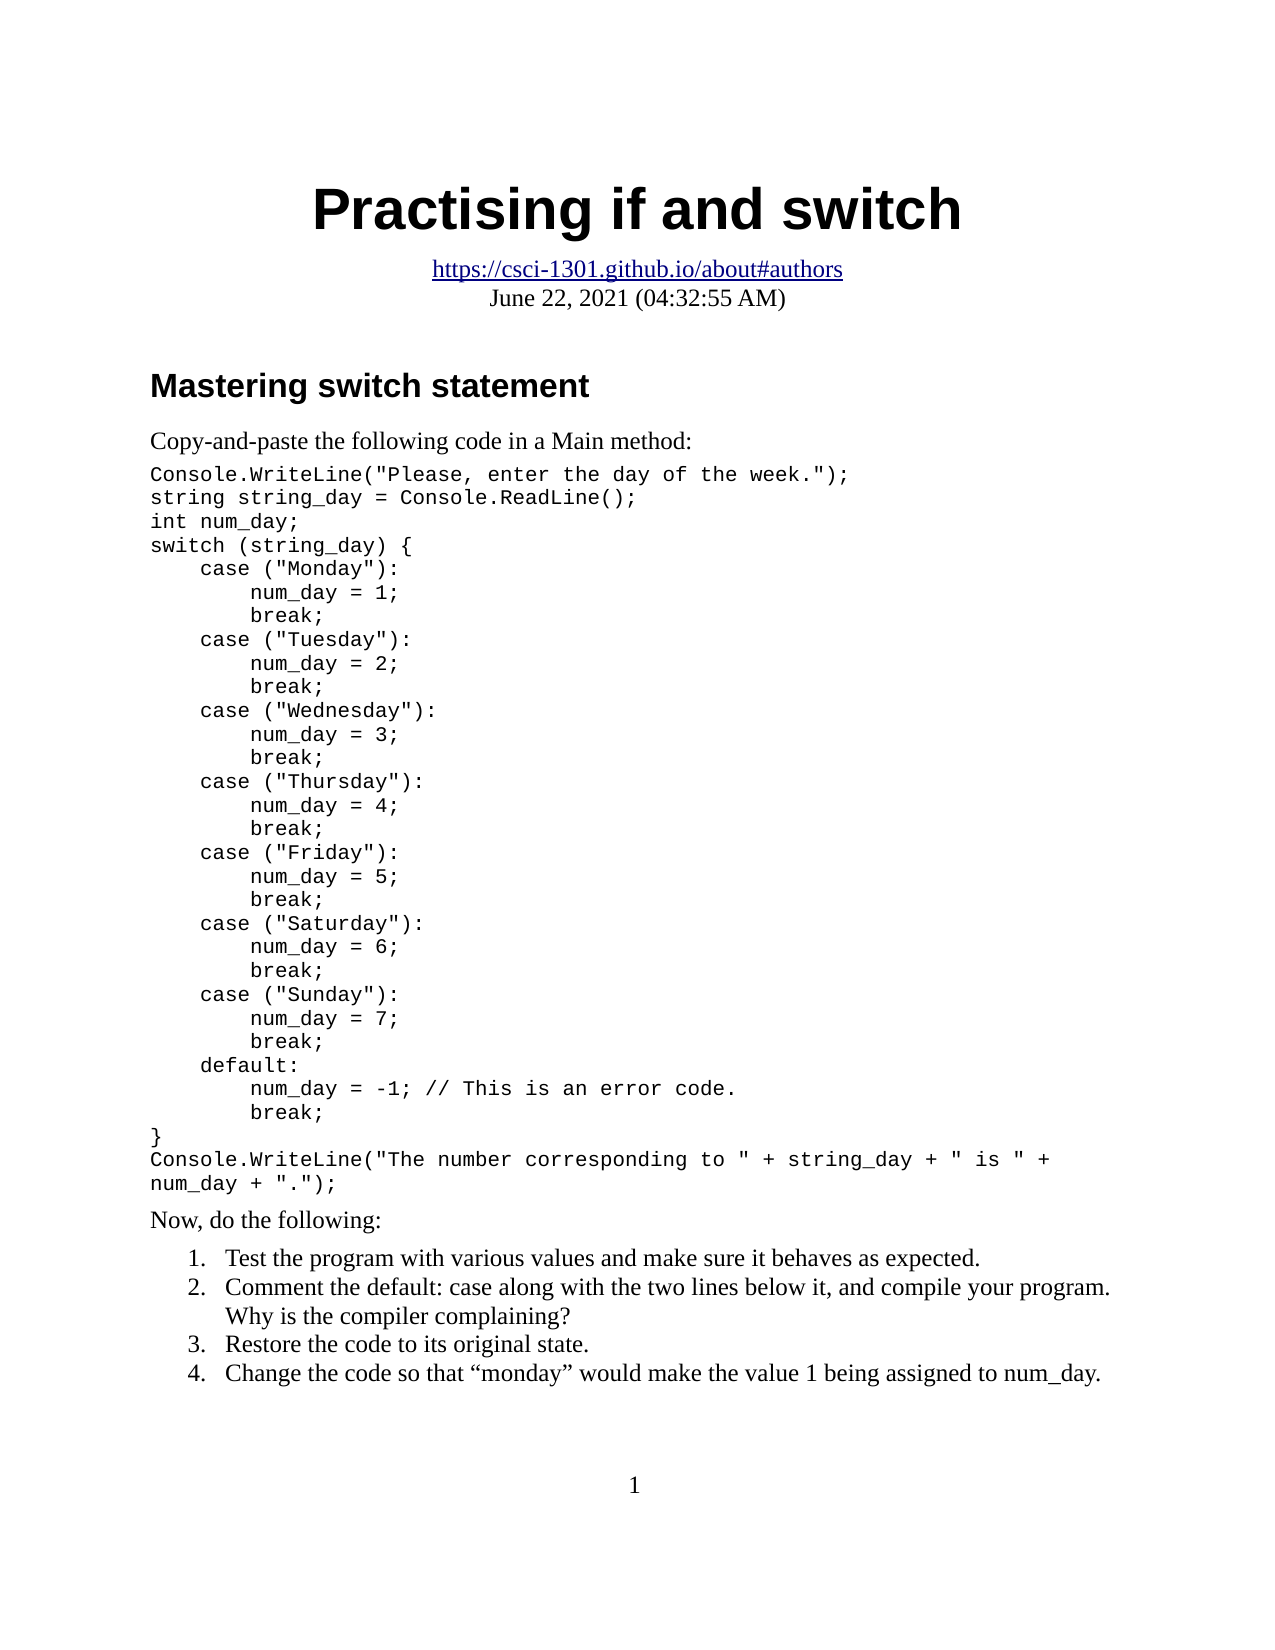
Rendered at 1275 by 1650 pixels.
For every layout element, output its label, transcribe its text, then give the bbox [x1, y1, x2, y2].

text switch (string_day) { [150, 534, 1125, 558]
text break; [150, 676, 1125, 700]
text Console.WriteLine("Please, enter the day of the week."); [150, 464, 1125, 487]
text num_day = 1; [150, 582, 1125, 606]
text break; [150, 960, 1125, 984]
text case ("Friday"): [150, 842, 1125, 866]
text default: [150, 1055, 1125, 1078]
text break; [150, 818, 1125, 842]
text break; [150, 889, 1125, 913]
text break; [150, 606, 1125, 629]
text break; [150, 1102, 1125, 1126]
text case ("Sunday"): [150, 984, 1125, 1007]
text num_day = 5; [150, 866, 1125, 889]
text case ("Tuesday"): [150, 629, 1125, 653]
text case ("Wednesday"): [150, 700, 1125, 724]
text case ("Saturday"): [150, 913, 1125, 937]
text num_day = 2; [150, 653, 1125, 676]
text Console.WriteLine("The number corresponding to " + string_day + " is " + num_day + "."); [150, 1149, 1125, 1197]
text break; [150, 747, 1125, 771]
text num_day = -1; // This is an error code. [150, 1078, 1125, 1102]
text Copy-and-paste the following code in a Main method: [150, 426, 1125, 455]
text num_day = 7; [150, 1007, 1125, 1031]
list Test the program with various values and make sure it behaves as expected. [187, 1243, 1125, 1272]
text Now, do the following: [150, 1206, 1125, 1234]
text June 22, 2021 (04:32:55 AM) [150, 283, 1125, 312]
text case ("Monday"): [150, 558, 1125, 582]
text break; [150, 1031, 1125, 1055]
text int num_day; [150, 511, 1125, 534]
text } [150, 1126, 1125, 1149]
text num_day = 6; [150, 937, 1125, 960]
text num_day = 3; [150, 724, 1125, 747]
text case ("Thursday"): [150, 771, 1125, 795]
text string string_day = Console.ReadLine(); [150, 487, 1125, 511]
title Practising if and switch [150, 175, 1125, 242]
text https://csci-1301.github.io/about#authors [150, 254, 1125, 283]
subtitle Mastering switch statement [150, 366, 1125, 404]
list Change the code so that “monday” would make the value 1 being assigned to num_day. [187, 1358, 1125, 1387]
list Restore the code to its original state. [187, 1329, 1125, 1358]
list Comment the default: case along with the two lines below it, and compile your program. Why is the compiler complaining? [187, 1272, 1125, 1329]
text num_day = 4; [150, 795, 1125, 818]
